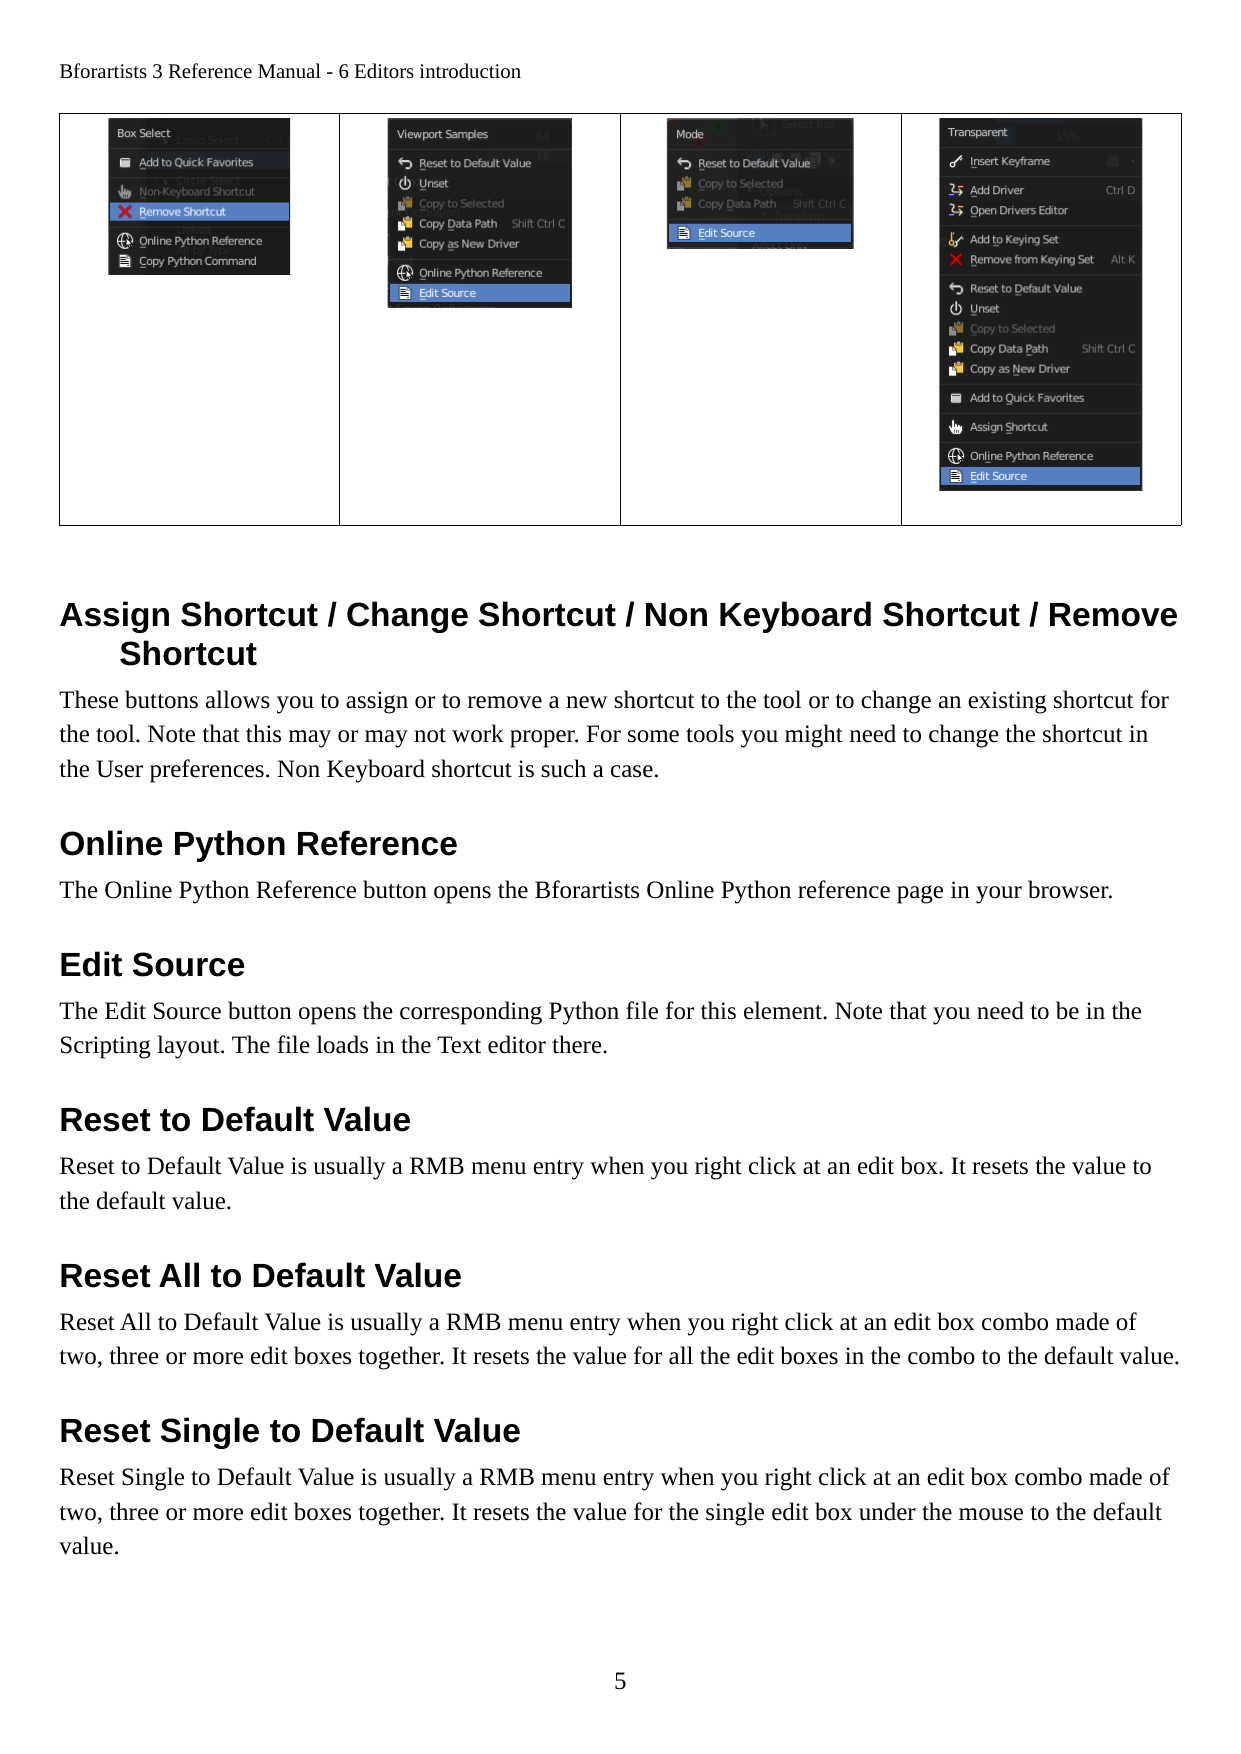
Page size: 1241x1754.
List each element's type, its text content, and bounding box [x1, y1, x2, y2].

subtitle Reset All to Default Value [59, 1256, 1181, 1294]
table_header [340, 114, 620, 525]
picture [108, 118, 291, 275]
picture [387, 118, 572, 308]
table_header [621, 114, 901, 525]
picture [939, 118, 1143, 491]
table_header [902, 114, 1181, 525]
text The Online Python Reference button opens the Bforartists Online Python reference page in your browser. [59, 875, 1181, 903]
table_header [60, 114, 339, 525]
text These buttons allows you to assign or to remove a new shortcut to the tool or to change an existing shortcut for the tool. Note that this may or may not work proper. For some tools you might need to change the shortcut in the User preferences. Non Keyboard shortcut is such a case. [59, 685, 1181, 782]
subtitle Reset Single to Default Value [59, 1411, 1181, 1450]
subtitle Online Python Reference [59, 824, 1181, 862]
text Reset to Default Value is usually a RMB menu entry when you right click at an edit box. It resets the value to the default value. [59, 1151, 1181, 1214]
text Reset All to Default Value is usually a RMB menu entry when you right click at an edit box combo made of two, three or more edit boxes together. It resets the value for all the edit boxes in the combo to the default value. [59, 1307, 1181, 1370]
text The Edit Source button opens the corresponding Python file for this element. Note that you need to be in the Scripting layout. The file loads in the Text editor there. [59, 996, 1181, 1059]
text Reset Single to Default Value is usually a RMB menu entry when you right click at an edit box combo made of two, three or more edit boxes together. It resets the value for the single edit box under the mouse to the default value. [59, 1462, 1181, 1560]
picture [666, 118, 854, 249]
subtitle Reset to Default Value [59, 1100, 1181, 1139]
subtitle Edit Source [59, 945, 1181, 983]
subtitle Assign Shortcut / Change Shortcut / Non Keyboard Shortcut / Remove Shortcut [59, 595, 1181, 672]
